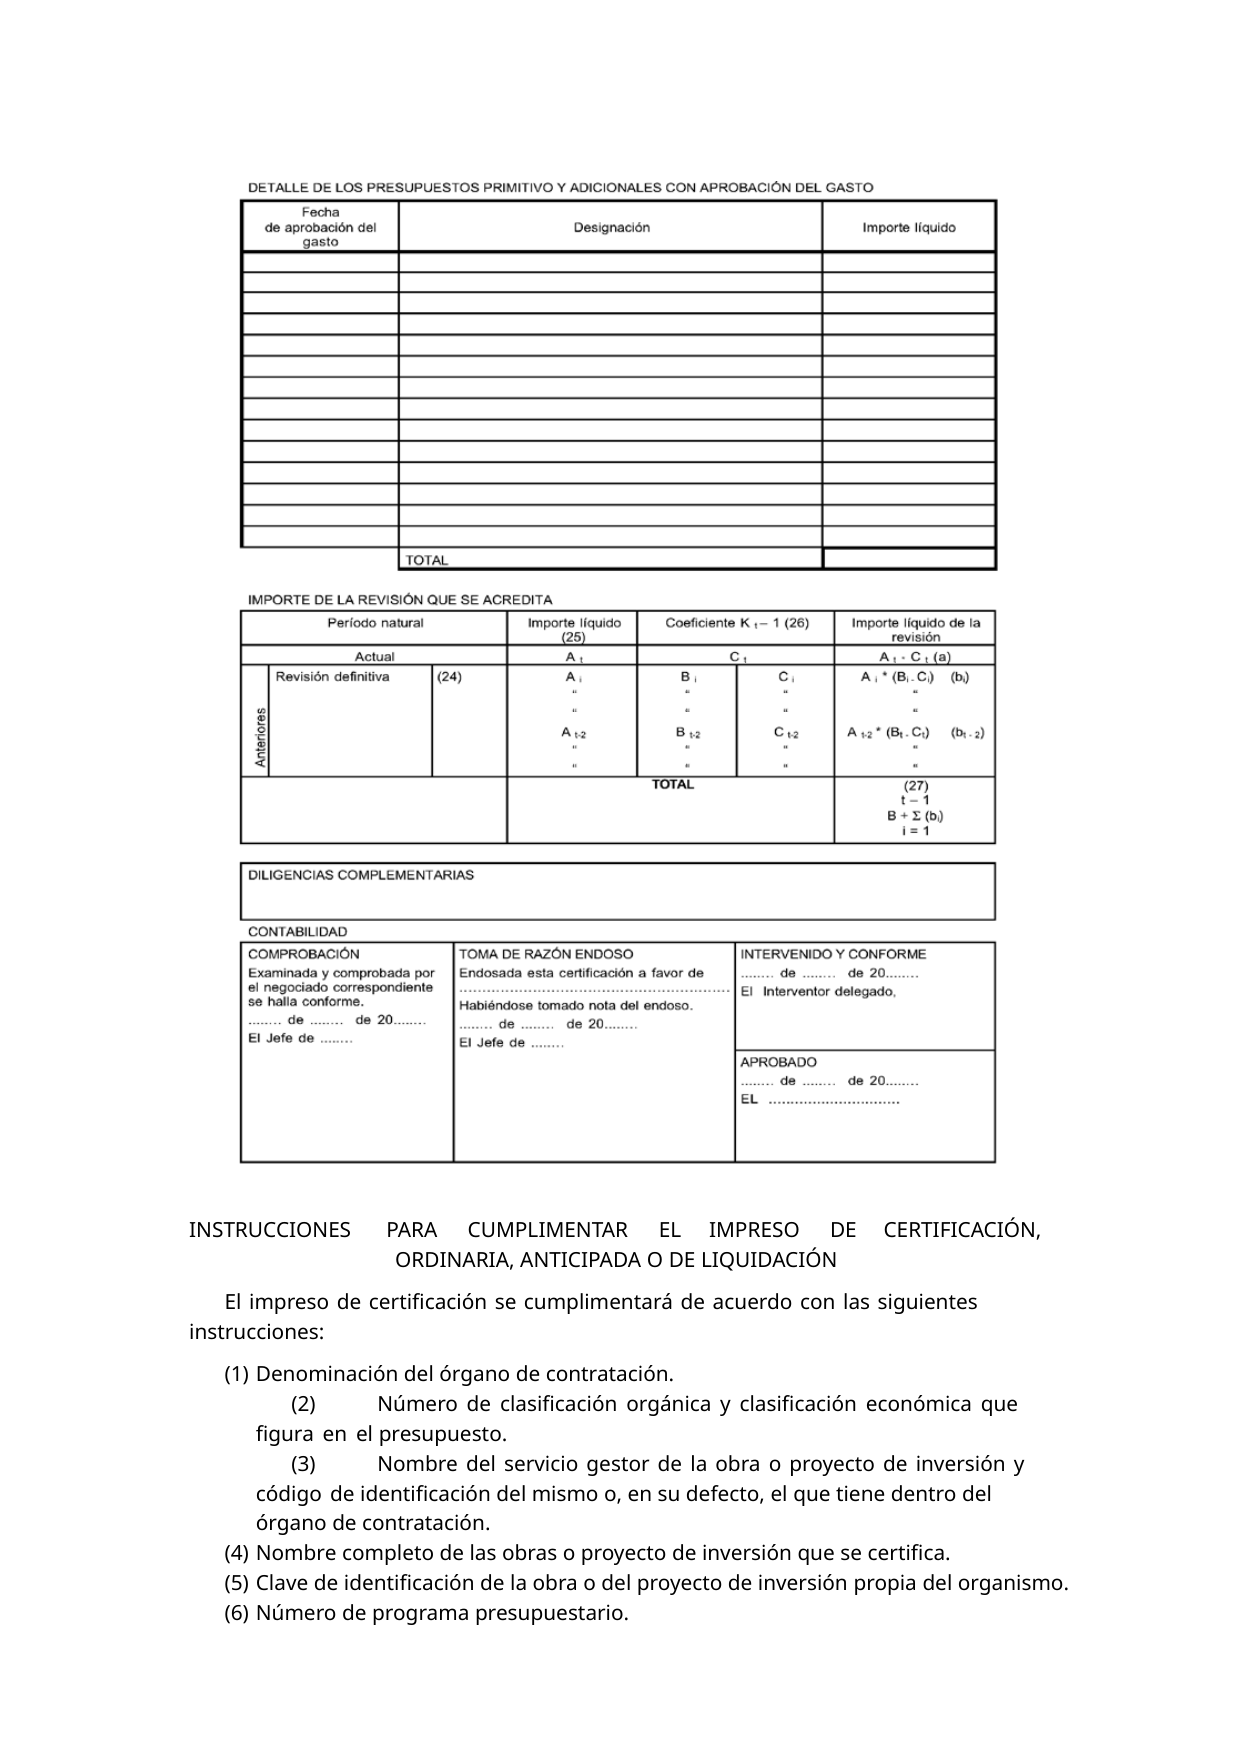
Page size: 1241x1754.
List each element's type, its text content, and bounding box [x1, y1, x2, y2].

list Nombre del servicio gestor de la obra o proyecto de inversión y código de identificación del mismo o, en su defecto, el que tiene dentro del órgano de contratación. [256, 1449, 1051, 1537]
list Denominación del órgano de contratación. [224, 1359, 1184, 1388]
text El impreso de certificación se cumplimentará de acuerdo con las siguientes instrucciones: [189, 1287, 1051, 1346]
picture [239, 181, 998, 1164]
list Número de clasificación orgánica y clasificación económica que figura en el presupuesto. [256, 1389, 1051, 1447]
text INSTRUCCIONES PARA CUMPLIMENTAR EL IMPRESO DE CERTIFICACIÓN, ORDINARIA, ANTICIPADA O DE LIQUIDACIÓN [189, 1215, 1051, 1273]
list Clave de identificación de la obra o del proyecto de inversión propia del organismo. [224, 1568, 1184, 1597]
list Nombre completo de las obras o proyecto de inversión que se certifica. [224, 1538, 1184, 1567]
list Número de programa presupuestario. [224, 1598, 1184, 1626]
